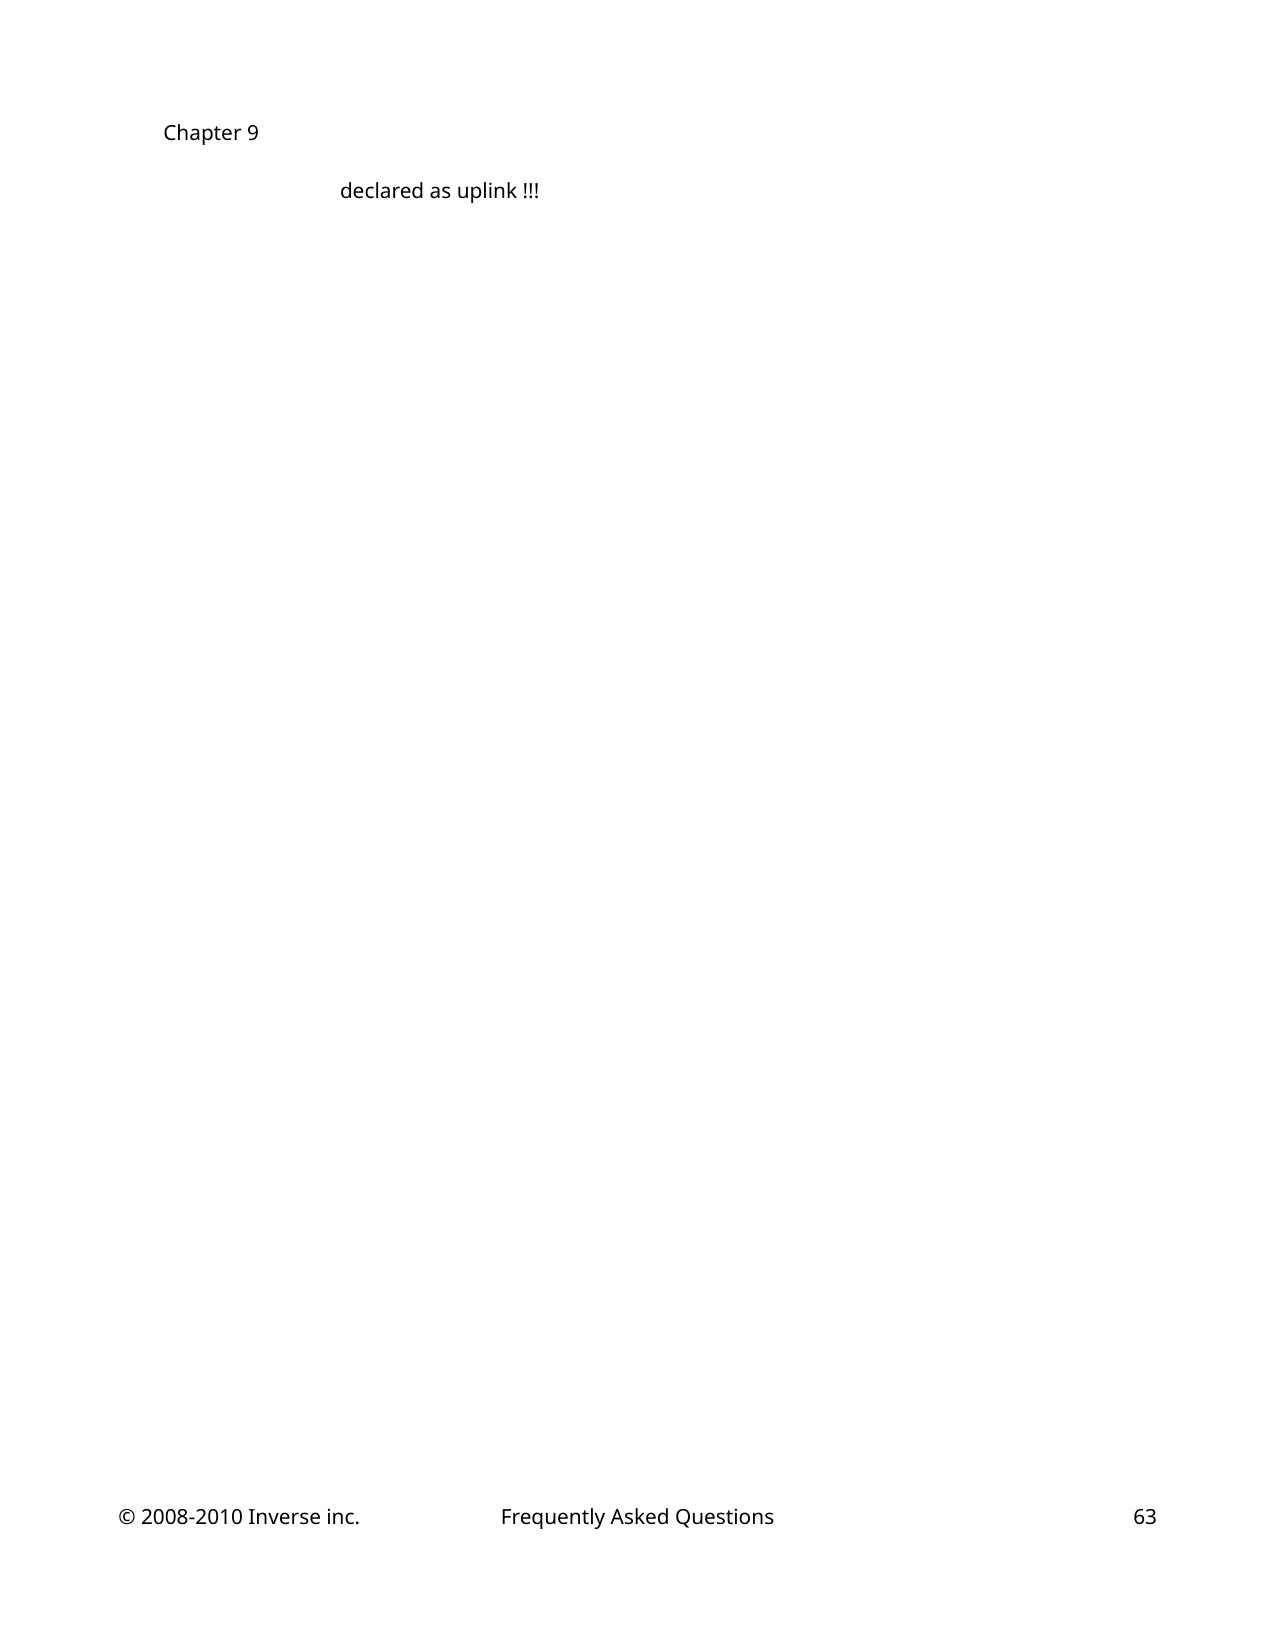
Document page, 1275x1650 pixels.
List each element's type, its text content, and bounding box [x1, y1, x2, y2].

list declared as uplink !!! [302, 176, 1157, 204]
